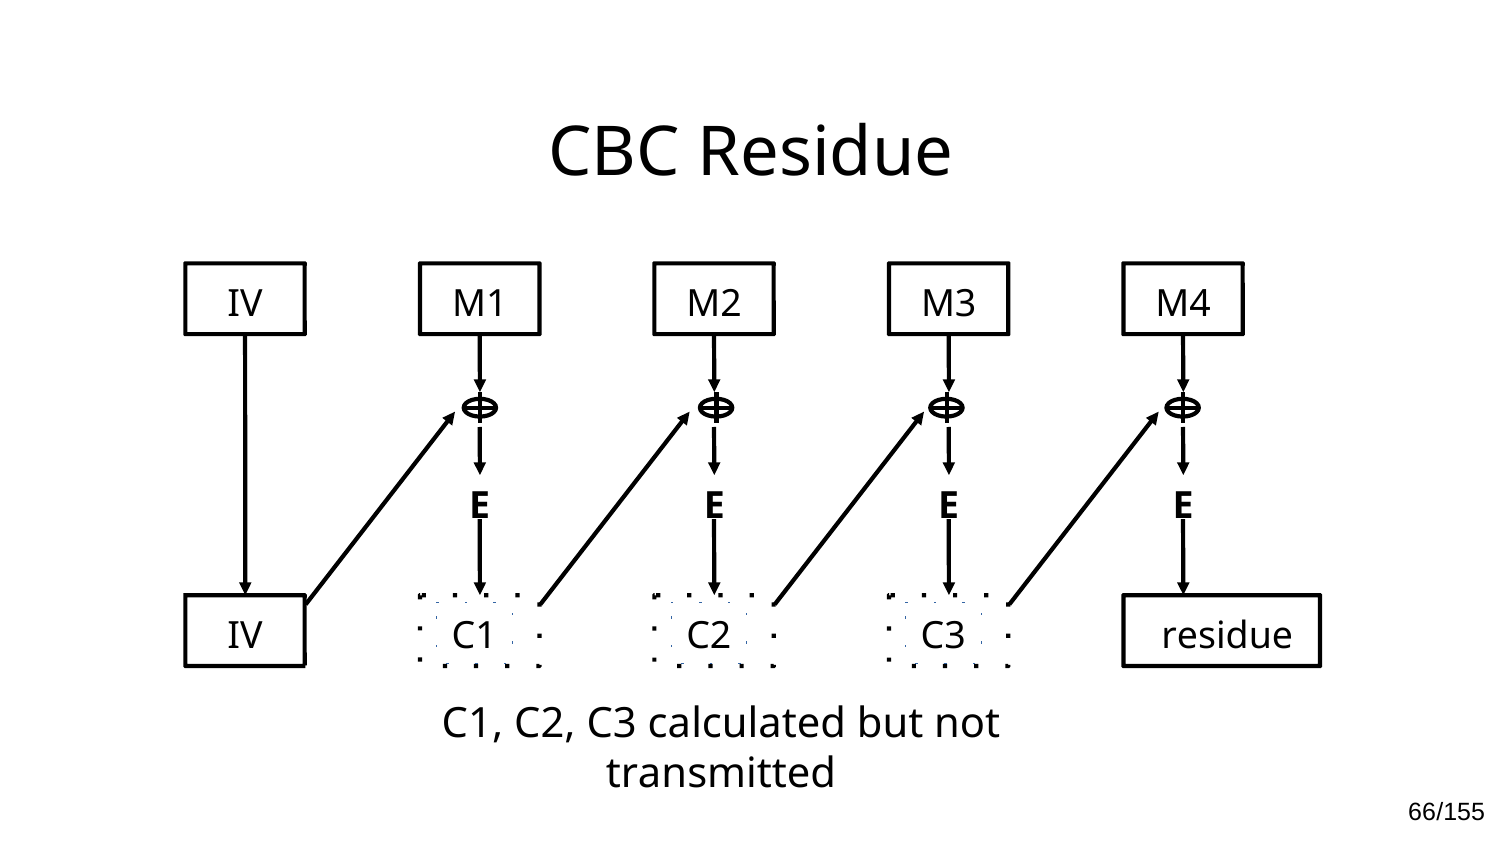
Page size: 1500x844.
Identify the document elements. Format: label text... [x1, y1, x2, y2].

text_box [1123, 263, 1243, 335]
text_box residue [1146, 602, 1309, 664]
text_box M2 [671, 271, 758, 332]
text_box IV [212, 271, 278, 332]
text_box E [1157, 473, 1210, 534]
text_box [185, 263, 305, 335]
text_box [185, 595, 305, 667]
text_box [889, 595, 1009, 667]
text_box [1123, 595, 1321, 667]
text_box IV [212, 602, 278, 664]
text_box C2 [671, 602, 747, 664]
text_box M3 [905, 271, 992, 332]
text_box C1, C2, C3 calculated but not transmitted [362, 688, 1080, 803]
text_box M4 [1140, 271, 1227, 332]
text_box C3 [905, 602, 982, 664]
text_box [654, 595, 774, 667]
text_box [420, 263, 540, 335]
text_box E [454, 473, 506, 534]
text_box [889, 263, 1009, 335]
text_box [420, 595, 540, 666]
text_box M1 [436, 271, 523, 332]
text_box C1 [436, 602, 513, 664]
text_box E [688, 473, 741, 534]
text_box [654, 263, 774, 335]
title CBC Residue [121, 78, 1381, 217]
text_box E [923, 473, 975, 534]
